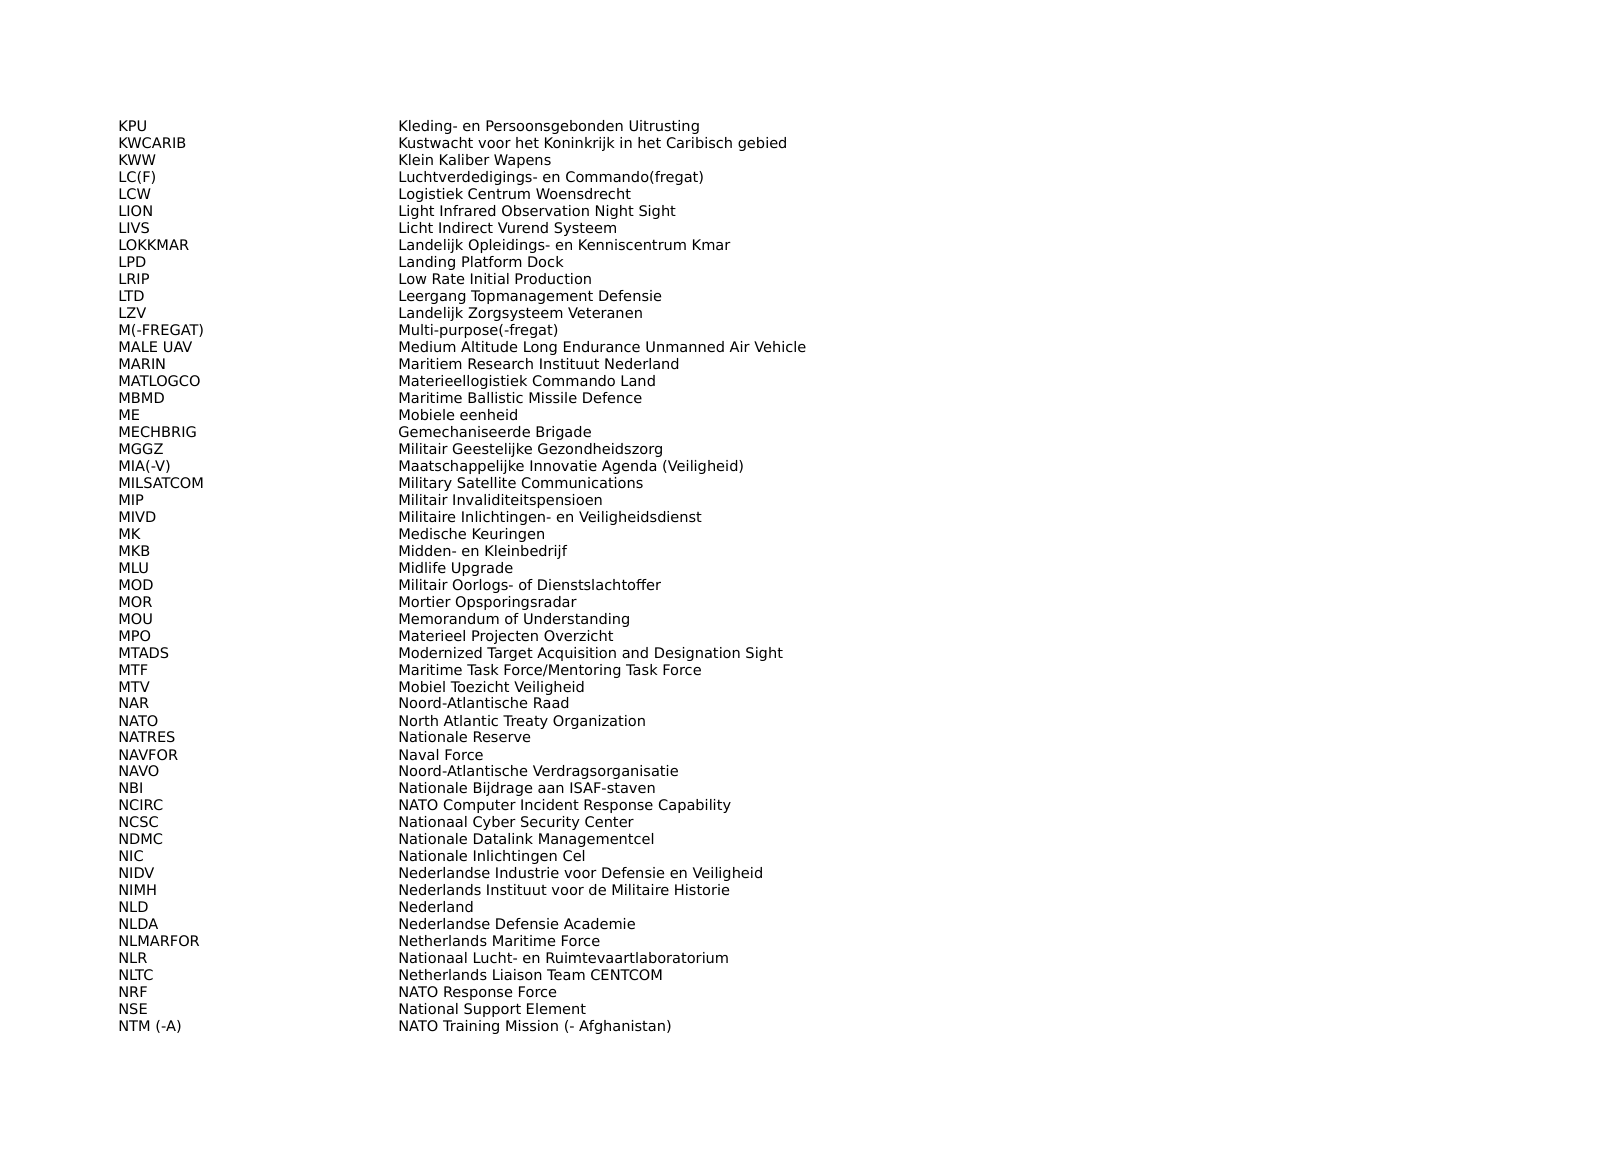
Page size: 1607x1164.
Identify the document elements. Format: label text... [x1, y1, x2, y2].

table_cell MALE UAV [118, 339, 392, 356]
table_cell NATO Training Mission (- Afghanistan) [392, 1018, 1488, 1035]
table_cell Mobiel Toezicht Veiligheid [392, 679, 1488, 695]
table_cell Maritime Ballistic Missile Defence [392, 390, 1488, 407]
table_cell NSE [118, 1001, 392, 1018]
table_cell MBMD [118, 390, 392, 407]
table_cell Militair Oorlogs- of Dienstslachtoffer [392, 577, 1488, 593]
table_cell Landing Platform Dock [392, 254, 1488, 271]
table_cell Landelijk Zorgsysteem Veteranen [392, 305, 1488, 322]
table_cell Multi-purpose(-fregat) [392, 322, 1488, 339]
table_cell MOU [118, 611, 392, 627]
table_cell NBI [118, 780, 392, 797]
table_cell MIP [118, 492, 392, 509]
table_cell Medium Altitude Long Endurance Unmanned Air Vehicle [392, 339, 1488, 356]
table_cell KPU [118, 118, 392, 135]
table_cell MOR [118, 594, 392, 611]
table_cell Licht Indirect Vurend Systeem [392, 220, 1488, 237]
table_cell Nationaal Lucht- en Ruimtevaartlaboratorium [392, 950, 1488, 967]
table_cell NATO Computer Incident Response Capability [392, 797, 1488, 814]
table_cell NATO Response Force [392, 984, 1488, 1001]
table_cell Mortier Opsporingsradar [392, 594, 1488, 611]
table_cell MLU [118, 560, 392, 577]
table_cell MPO [118, 628, 392, 644]
table_cell Materieellogistiek Commando Land [392, 373, 1488, 390]
table_cell Nationale Reserve [392, 729, 1488, 746]
table_cell National Support Element [392, 1001, 1488, 1018]
table_cell Leergang Topmanagement Defensie [392, 288, 1488, 305]
table_cell Nederlands Instituut voor de Militaire Historie [392, 882, 1488, 899]
table_cell LIVS [118, 220, 392, 237]
table_cell MKB [118, 543, 392, 559]
table_cell NAVO [118, 763, 392, 780]
table_cell NDMC [118, 831, 392, 848]
table_cell Nederlandse Industrie voor Defensie en Veiligheid [392, 865, 1488, 882]
table_cell Nederlandse Defensie Academie [392, 916, 1488, 933]
table_cell Maritiem Research Instituut Nederland [392, 356, 1488, 373]
table_cell NCSC [118, 814, 392, 831]
table_cell LOKKMAR [118, 237, 392, 254]
table_cell NLR [118, 950, 392, 967]
table_cell Nationaal Cyber Security Center [392, 814, 1488, 831]
table_cell Modernized Target Acquisition and Designation Sight [392, 645, 1488, 661]
table_cell LZV [118, 305, 392, 322]
table_cell MGGZ [118, 441, 392, 458]
table_cell Militair Invaliditeitspensioen [392, 492, 1488, 509]
table_cell NAR [118, 695, 392, 712]
table_cell Maatschappelijke Innovatie Agenda (Veiligheid) [392, 458, 1488, 475]
table_cell MATLOGCO [118, 373, 392, 390]
table_cell MTV [118, 679, 392, 695]
table_cell Netherlands Liaison Team CENTCOM [392, 967, 1488, 984]
table_cell Logistiek Centrum Woensdrecht [392, 186, 1488, 203]
table_cell Nationale Datalink Managementcel [392, 831, 1488, 848]
table_cell MILSATCOM [118, 475, 392, 492]
table_cell MTF [118, 661, 392, 678]
table_cell Military Satellite Communications [392, 475, 1488, 492]
table_cell Materieel Projecten Overzicht [392, 628, 1488, 644]
table_cell Noord-Atlantische Raad [392, 695, 1488, 712]
table_cell NATRES [118, 729, 392, 746]
table_cell NRF [118, 984, 392, 1001]
table_cell LCW [118, 186, 392, 203]
table_cell NLTC [118, 967, 392, 984]
table_cell M(-FREGAT) [118, 322, 392, 339]
table_cell LRIP [118, 271, 392, 288]
table_cell Netherlands Maritime Force [392, 933, 1488, 950]
table_cell Midden- en Kleinbedrijf [392, 543, 1488, 559]
table_cell NLD [118, 899, 392, 916]
table_cell Nationale Bijdrage aan ISAF-staven [392, 780, 1488, 797]
table_cell Midlife Upgrade [392, 560, 1488, 577]
table_cell NLMARFOR [118, 933, 392, 950]
table_cell KWW [118, 152, 392, 169]
table_cell NLDA [118, 916, 392, 933]
table_cell Klein Kaliber Wapens [392, 152, 1488, 169]
table_cell Nationale Inlichtingen Cel [392, 848, 1488, 865]
table_cell MOD [118, 577, 392, 593]
table_cell Landelijk Opleidings- en Kenniscentrum Kmar [392, 237, 1488, 254]
table_cell Low Rate Initial Production [392, 271, 1488, 288]
table_cell NAVFOR [118, 746, 392, 763]
table_cell Nederland [392, 899, 1488, 916]
table_cell Memorandum of Understanding [392, 611, 1488, 627]
table_cell Militaire Inlichtingen- en Veiligheidsdienst [392, 509, 1488, 526]
table_cell LTD [118, 288, 392, 305]
table_cell Mobiele eenheid [392, 407, 1488, 424]
table_cell North Atlantic Treaty Organization [392, 713, 1488, 729]
table_cell LION [118, 203, 392, 220]
table_cell Kleding- en Persoonsgebonden Uitrusting [392, 118, 1488, 135]
table_cell LC(F) [118, 169, 392, 186]
table_cell NIDV [118, 865, 392, 882]
table_cell NTM (-A) [118, 1018, 392, 1035]
table_cell MIVD [118, 509, 392, 526]
table_cell MECHBRIG [118, 424, 392, 441]
table_cell NCIRC [118, 797, 392, 814]
table_cell Gemechaniseerde Brigade [392, 424, 1488, 441]
table_cell Light Infrared Observation Night Sight [392, 203, 1488, 220]
table_cell KWCARIB [118, 135, 392, 152]
table_cell Naval Force [392, 746, 1488, 763]
table_cell MK [118, 526, 392, 543]
table_cell NIC [118, 848, 392, 865]
table_cell MARIN [118, 356, 392, 373]
table_cell LPD [118, 254, 392, 271]
table_cell NATO [118, 713, 392, 729]
table_cell Luchtverdedigings- en Commando(fregat) [392, 169, 1488, 186]
table_cell Maritime Task Force/Mentoring Task Force [392, 661, 1488, 678]
table_cell Kustwacht voor het Koninkrijk in het Caribisch gebied [392, 135, 1488, 152]
table_cell Militair Geestelijke Gezondheidszorg [392, 441, 1488, 458]
table_cell ME [118, 407, 392, 424]
table_cell MTADS [118, 645, 392, 661]
table_cell NIMH [118, 882, 392, 899]
table_cell Medische Keuringen [392, 526, 1488, 543]
table_cell MIA(-V) [118, 458, 392, 475]
table_cell Noord-Atlantische Verdragsorganisatie [392, 763, 1488, 780]
